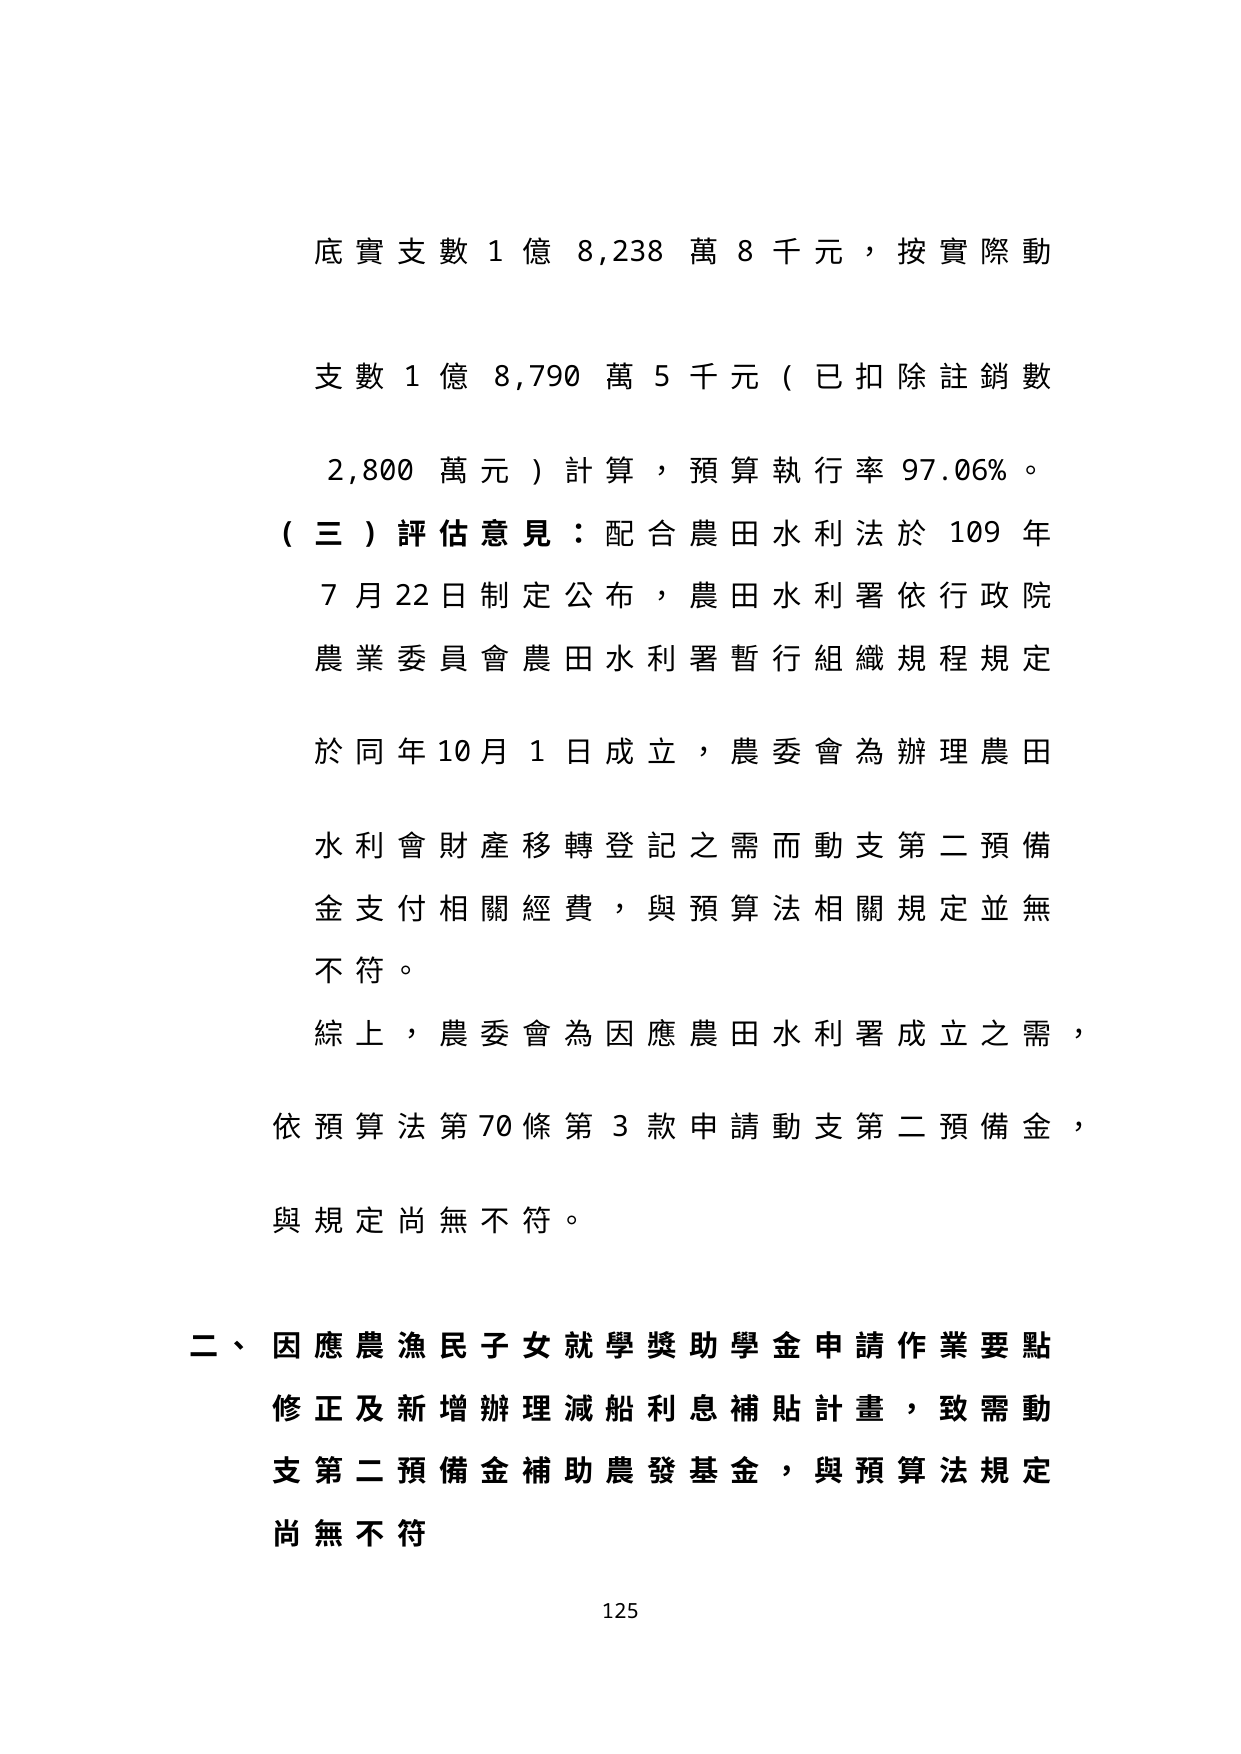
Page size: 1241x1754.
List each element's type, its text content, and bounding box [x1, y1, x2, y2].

text 二、因應農漁民子女就學獎助學金申請作業要點修正及新增辦理減船利息補貼計畫，致需動支第二預備金補助農發基金，與預算法規定尚無不符 [183, 1302, 1058, 1552]
text 綜上，農委會為因應農田水利署成立之需，依預算法第70條第3款申請動支第二預備金，與規定尚無不符。 [242, 990, 1058, 1240]
text (三)評估意見：配合農田水利法於109年7月22日制定公布，農田水利署依行政院農業委員會農田水利署暫行組織規程規定於同年10月1日成立，農委會為辦理農田水利會財產移轉登記之需而動支第二預備金支付相關經費，與預算法相關規定並無不符。 [242, 490, 1058, 990]
text 底實支數1億8,238萬8千元，按實際動支數1億8,790萬5千元(已扣除註銷數2,800萬元)計算，預算執行率97.06%。 [271, 177, 1058, 490]
